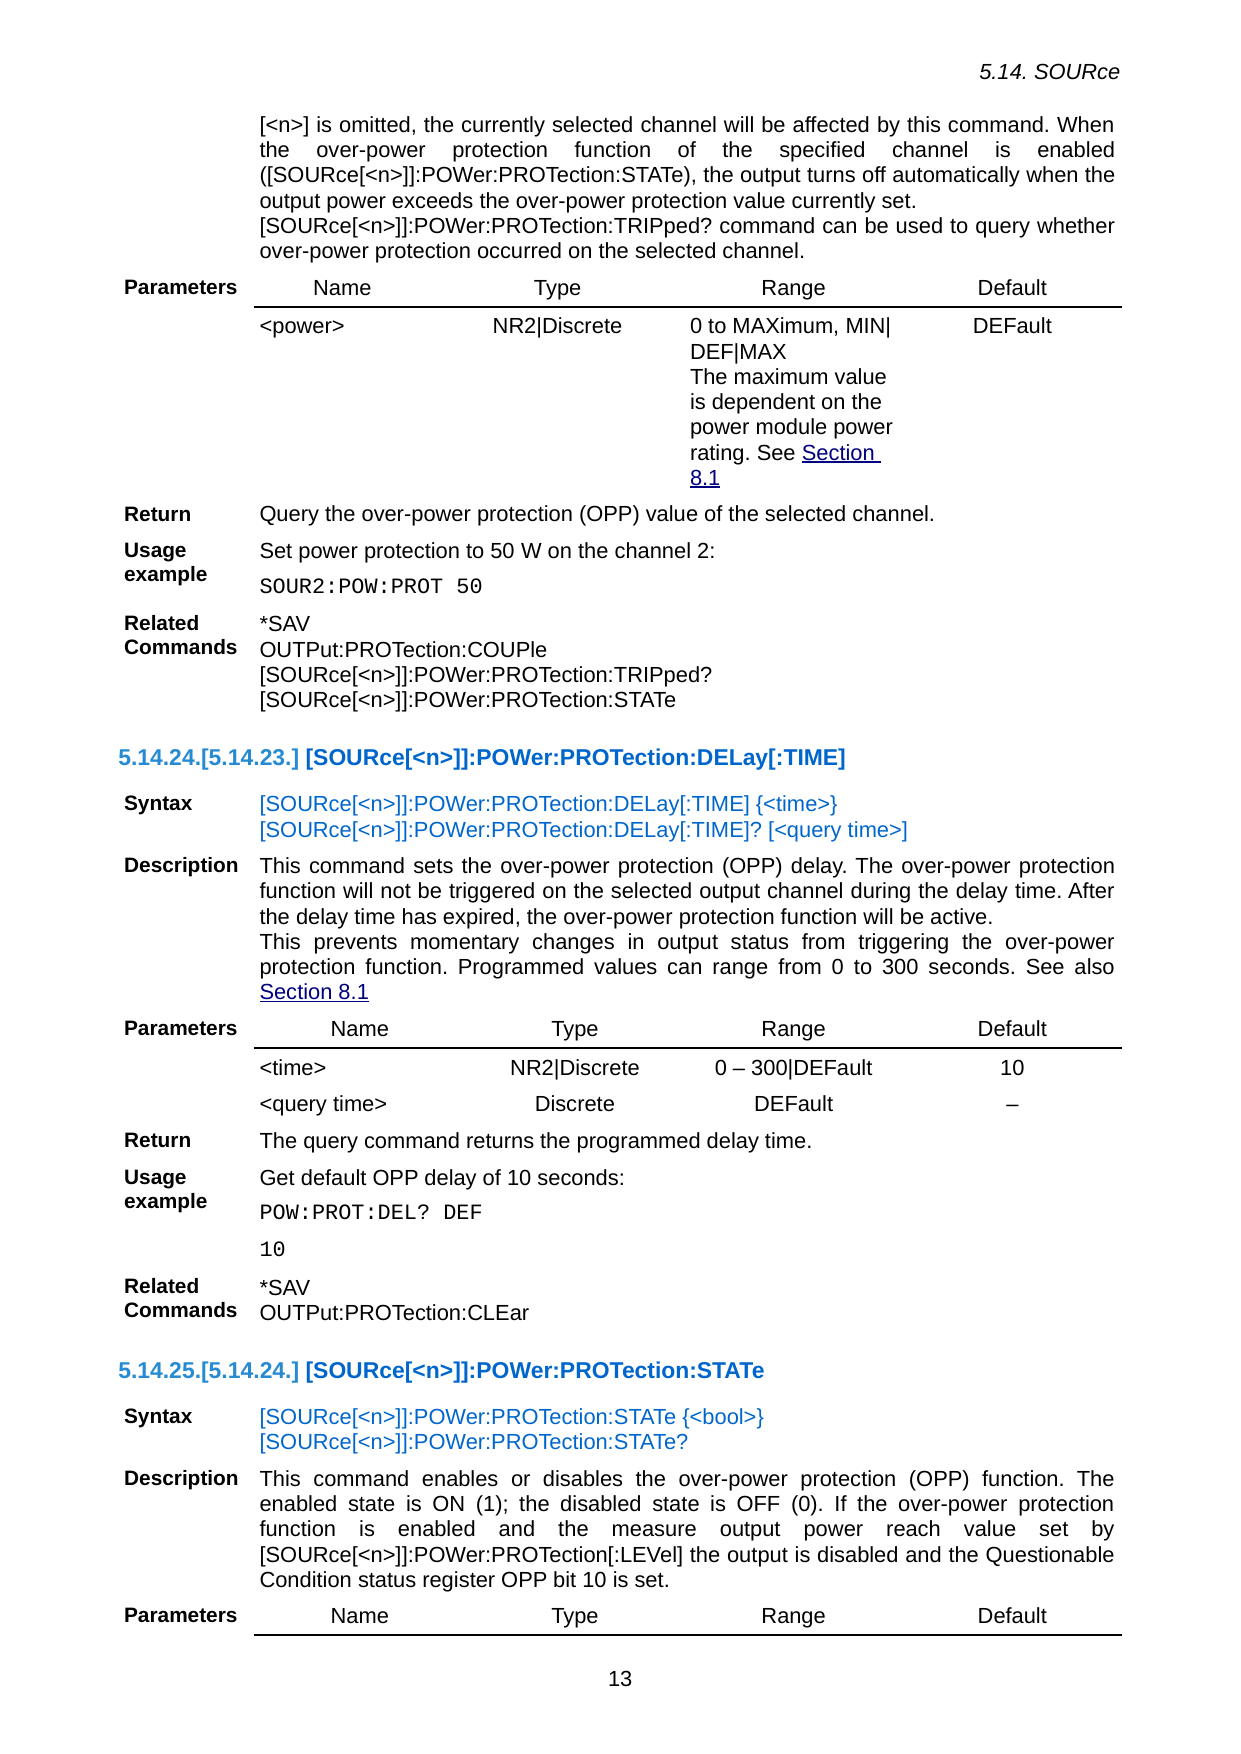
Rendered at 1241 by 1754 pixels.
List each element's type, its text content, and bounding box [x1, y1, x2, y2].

table_cell <time> [254, 1049, 465, 1086]
subtitle [SOURce[<n>]]:POWer:PROTection:DELay[:TIME] [118, 744, 1122, 771]
table_cell Discrete [465, 1086, 684, 1122]
table_cell This command enables or disables the over-power protection (OPP) function. The enabled state is ON (1); the disabled state is OFF (0). If the over-power protection function is enabled and the measure output power reach value set by [SOURce[<n>]]:POWer:PROTection[:LEVel] the output is disabled and the Questionable Condition status register OPP bit 10 is set. [254, 1460, 1122, 1598]
table_header [SOURce[<n>]]:POWer:PROTection:STATe {<bool>} [SOURce[<n>]]:POWer:PROTection:STATe? [254, 1398, 1122, 1460]
table_cell DEFault [903, 308, 1122, 496]
table_header Syntax [118, 1398, 253, 1460]
table_cell This command sets the over-power protection (OPP) delay. The over-power protection function will not be triggered on the selected output channel during the delay time. After the delay time has expired, the over-power protection function will be active. This prevents momentary changes in output status from triggering the over-power protection function. Programmed values can range from 0 to 300 seconds. See also Section 8.1 [254, 848, 1122, 1010]
table_cell Type [465, 1598, 684, 1634]
table_cell Description [118, 848, 253, 1010]
table_cell <power> [254, 308, 431, 496]
table_cell *SAV OUTPut:PROTection:COUPle [SOURce[<n>]]:POWer:PROTection:TRIPped? [SOURce[<n>]]:POWer:PROTection:STATe [254, 606, 1122, 718]
table_cell Name [254, 1010, 465, 1047]
table_cell [118, 106, 253, 269]
table_cell Parameters [118, 1010, 253, 1086]
table_cell Query the over-power protection (OPP) value of the selected channel. [254, 496, 1122, 532]
table_header Syntax [118, 786, 253, 847]
table_cell Parameters [118, 269, 253, 496]
table_cell Return [118, 1122, 253, 1159]
table_cell Default [903, 1010, 1122, 1047]
table_cell 0 to MAXimum, MIN|DEF|MAX The maximum value is dependent on the power module power rating. See Section 8.1 [684, 308, 903, 496]
table_cell [<n>] is omitted, the currently selected channel will be affected by this command. When the over-power protection function of the specified channel is enabled ([SOURce[<n>]]:POWer:PROTection:STATe), the output turns off automatically when the output power exceeds the over-power protection value currently set. [SOURce[<n>]]:POWer:PROTection:TRIPped? command can be used to query whether over-power protection occurred on the selected channel. [254, 106, 1122, 269]
table_cell NR2|Discrete [465, 1049, 684, 1086]
table_cell Usage example [118, 532, 253, 606]
table_header [SOURce[<n>]]:POWer:PROTection:DELay[:TIME] {<time>} [SOURce[<n>]]:POWer:PROTection:DELay[:TIME]? [<query time>] [254, 786, 1122, 847]
table_cell [118, 1086, 253, 1122]
table_cell 0 – 300|DEFault [684, 1049, 903, 1086]
table_cell Name [254, 269, 431, 306]
table_cell The query command returns the programmed delay time. [254, 1122, 1122, 1159]
table_cell Usage example [118, 1159, 253, 1269]
table_cell Default [903, 269, 1122, 306]
table_cell Name [254, 1598, 465, 1634]
table_cell Description [118, 1460, 253, 1598]
table_cell DEFault [684, 1086, 903, 1122]
subtitle [SOURce[<n>]]:POWer:PROTection:STATe [118, 1357, 1122, 1383]
table_cell Range [684, 269, 903, 306]
table_cell Range [684, 1010, 903, 1047]
table_cell Set power protection to 50 W on the channel 2: SOUR2:POW:PROT 50 [254, 532, 1122, 606]
table_cell NR2|Discrete [431, 308, 684, 496]
table_cell Related Commands [118, 606, 253, 718]
table_cell Parameters [118, 1598, 253, 1634]
table_cell Type [465, 1010, 684, 1047]
table_cell Related Commands [118, 1269, 253, 1331]
table_cell Return [118, 496, 253, 532]
table_cell Get default OPP delay of 10 seconds: POW:PROT:DEL? DEF 10 [254, 1159, 1122, 1269]
table_cell <query time> [254, 1086, 465, 1122]
table_cell – [903, 1086, 1122, 1122]
table_cell 10 [903, 1049, 1122, 1086]
table_cell Default [903, 1598, 1122, 1634]
table_cell *SAV OUTPut:PROTection:CLEar [254, 1269, 1122, 1331]
table_cell Range [684, 1598, 903, 1634]
table_cell Type [431, 269, 684, 306]
